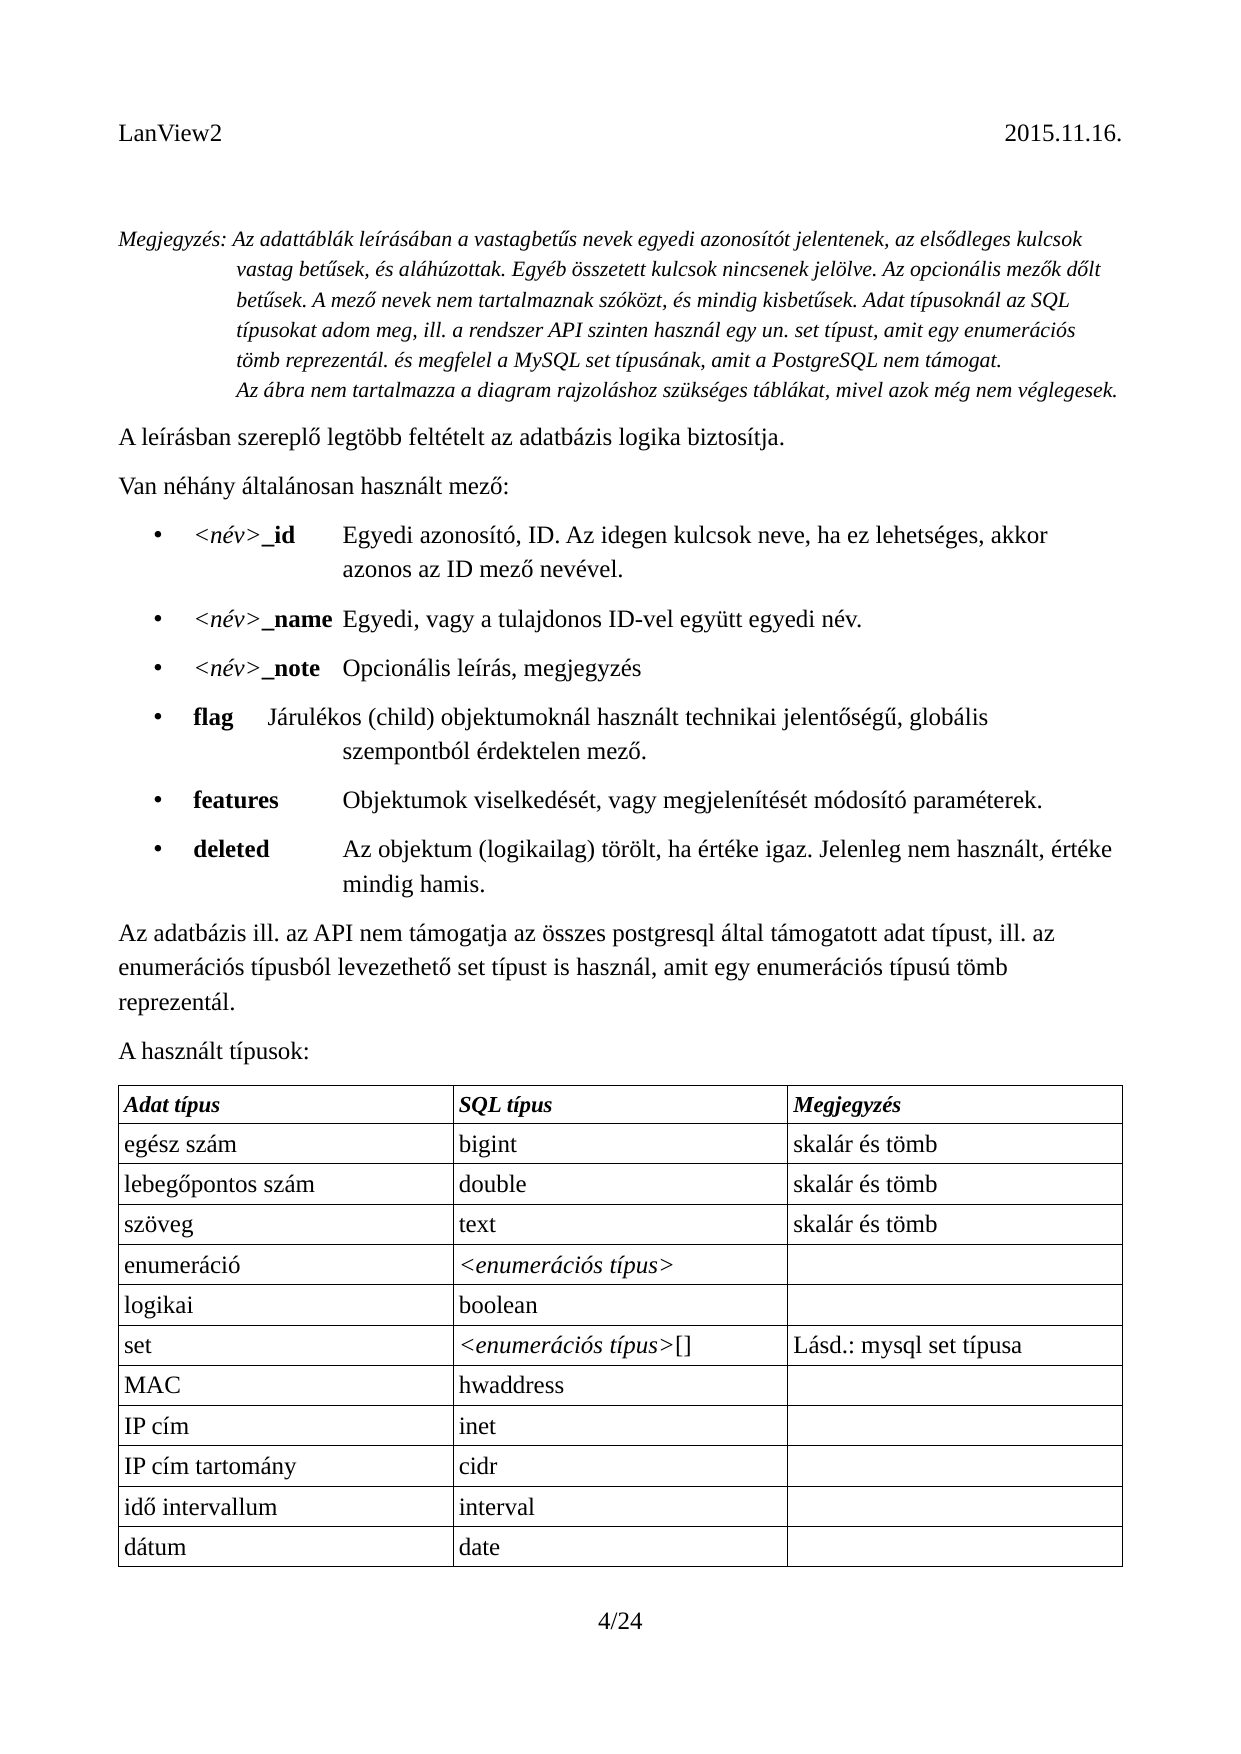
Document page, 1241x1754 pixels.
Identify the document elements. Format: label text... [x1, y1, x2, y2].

table_cell [788, 1406, 1122, 1445]
table_cell [788, 1527, 1122, 1566]
list <név>_id Egyedi azonosító, ID. Az idegen kulcsok neve, ha ez lehetséges, akkor azonos az ID mező nevével. [153, 520, 1122, 583]
table_cell egész szám [119, 1124, 453, 1163]
table_cell Lásd.: mysql set típusa [788, 1326, 1122, 1365]
table_cell interval [454, 1487, 787, 1526]
table_cell [788, 1285, 1122, 1324]
table_cell dátum [119, 1527, 453, 1566]
table_header Adat típus [119, 1086, 453, 1123]
table_cell lebegőpontos szám [119, 1164, 453, 1203]
table_cell [788, 1366, 1122, 1405]
table_cell enumeráció [119, 1245, 453, 1284]
table_cell set [119, 1326, 453, 1365]
table_cell date [454, 1527, 787, 1566]
table_cell szöveg [119, 1205, 453, 1244]
table_cell cidr [454, 1446, 787, 1486]
table_cell skalár és tömb [788, 1124, 1122, 1163]
list flag Járulékos (child) objektumoknál használt technikai jelentőségű, globális szempontból érdektelen mező. [153, 702, 1122, 765]
table_cell inet [454, 1406, 787, 1445]
list deleted Az objektum (logikailag) törölt, ha értéke igaz. Jelenleg nem használt, értéke mindig hamis. [153, 834, 1122, 898]
table_cell bigint [454, 1124, 787, 1163]
table_cell text [454, 1205, 787, 1244]
table_cell [788, 1446, 1122, 1486]
table_header Megjegyzés [788, 1086, 1122, 1123]
table_cell double [454, 1164, 787, 1203]
table_cell MAC [119, 1366, 453, 1405]
table_cell IP cím tartomány [119, 1446, 453, 1486]
text Az adatbázis ill. az API nem támogatja az összes postgresql által támogatott adat típust, ill. az enumerációs típusból levezethető set típust is használ, amit egy enumerációs típusú tömb reprezentál. [118, 918, 1122, 1016]
table_cell [788, 1487, 1122, 1526]
text Megjegyzés: Az adattáblák leírásában a vastagbetűs nevek egyedi azonosítót jelentenek, az elsődleges kulcsok vastag betűsek, és aláhúzottak. Egyéb összetett kulcsok nincsenek jelölve. Az opcionális mezők dőlt betűsek. A mező nevek nem tartalmaznak szóközt, és mindig kisbetűsek. Adat típusoknál az SQL típusokat adom meg, ill. a rendszer API szinten használ egy un. set típust, amit egy enumerációs tömb reprezentál. és megfelel a MySQL set típusának, amit a PostgreSQL nem támogat. Az ábra nem tartalmazza a diagram rajzoláshoz szükséges táblákat, mivel azok még nem véglegesek. [118, 226, 1122, 402]
table_cell IP cím [119, 1406, 453, 1445]
list <név>_note Opcionális leírás, megjegyzés [153, 653, 1122, 681]
table_cell [788, 1245, 1122, 1284]
list features Objektumok viselkedését, vagy megjelenítését módosító paraméterek. [153, 785, 1122, 814]
table_cell skalár és tömb [788, 1164, 1122, 1203]
table_cell <enumerációs típus>[] [454, 1326, 787, 1365]
table_cell <enumerációs típus> [454, 1245, 787, 1284]
table_cell logikai [119, 1285, 453, 1324]
table_cell idő intervallum [119, 1487, 453, 1526]
table_cell hwaddress [454, 1366, 787, 1405]
text A használt típusok: [118, 1036, 1122, 1065]
text A leírásban szereplő legtöbb feltételt az adatbázis logika biztosítja. [118, 422, 1122, 451]
table_header SQL típus [454, 1086, 787, 1123]
table_cell boolean [454, 1285, 787, 1324]
table_cell skalár és tömb [788, 1205, 1122, 1244]
text Van néhány általánosan használt mező: [118, 471, 1122, 500]
list <név>_name Egyedi, vagy a tulajdonos ID-vel együtt egyedi név. [153, 604, 1122, 632]
